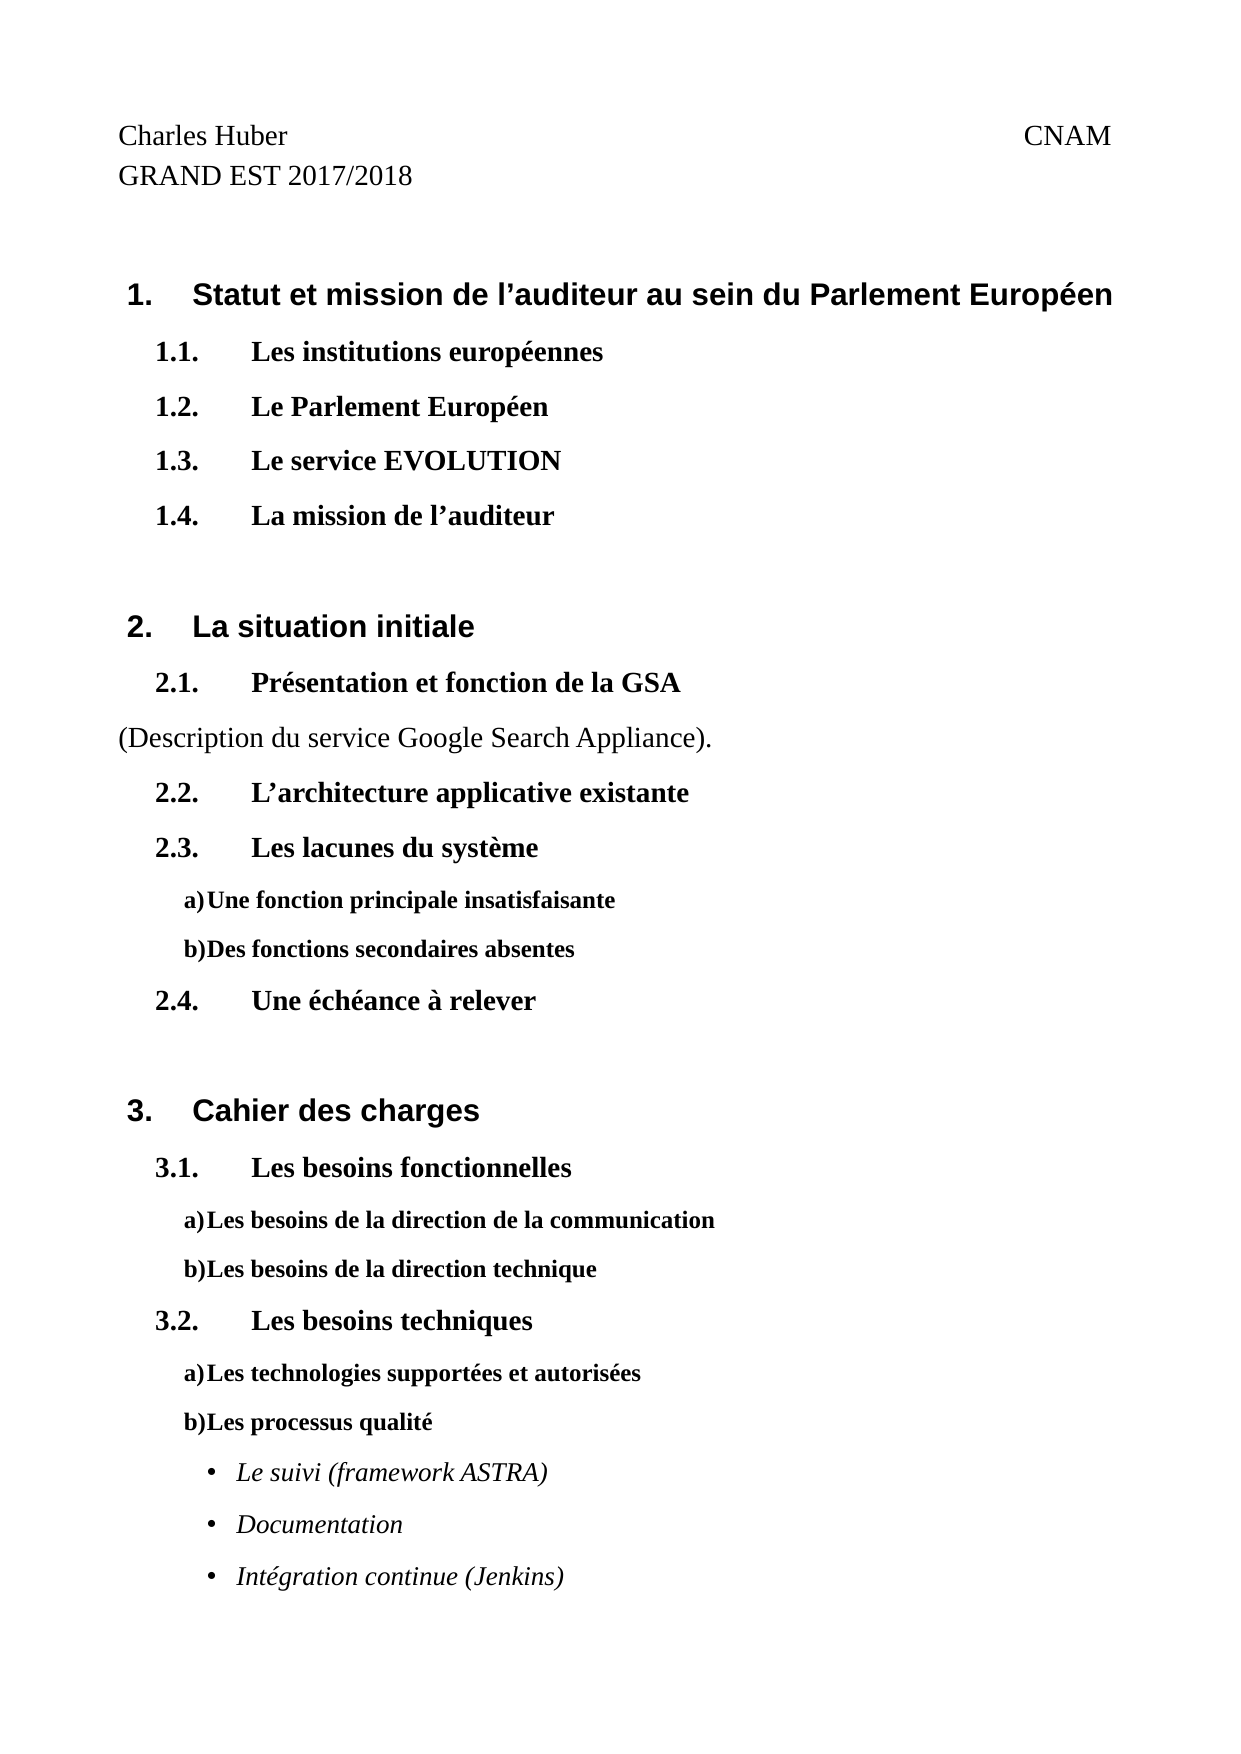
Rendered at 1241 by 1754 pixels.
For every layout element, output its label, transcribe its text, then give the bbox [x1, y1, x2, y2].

subtitle Les lacunes du système [148, 830, 1122, 863]
subtitle L’architecture applicative existante [148, 775, 1122, 809]
subtitle Présentation et fonction de la GSA [148, 666, 1122, 699]
subtitle La situation initiale [118, 608, 1122, 644]
subtitle Une fonction principale insatisfaisante [177, 885, 1122, 913]
subtitle Le suivi (framework ASTRA) [207, 1456, 1122, 1487]
subtitle Le Parlement Européen [148, 389, 1122, 422]
subtitle La mission de l’auditeur [148, 498, 1122, 532]
subtitle Le service EVOLUTION [148, 443, 1122, 477]
subtitle Les besoins techniques [148, 1303, 1122, 1337]
subtitle Les processus qualité [177, 1407, 1122, 1436]
subtitle Des fonctions secondaires absentes [177, 934, 1122, 962]
text (Description du service Google Search Appliance). [118, 720, 1122, 754]
subtitle Statut et mission de l’auditeur au sein du Parlement Européen [118, 276, 1122, 312]
subtitle Documentation [207, 1508, 1122, 1539]
subtitle Les besoins de la direction de la communication [177, 1205, 1122, 1234]
subtitle Les technologies supportées et autorisées [177, 1358, 1122, 1387]
subtitle Les institutions européennes [148, 334, 1122, 367]
subtitle Cahier des charges [118, 1092, 1122, 1128]
subtitle Les besoins fonctionnelles [148, 1150, 1122, 1184]
subtitle Une échéance à relever [148, 983, 1122, 1016]
subtitle Intégration continue (Jenkins) [207, 1560, 1122, 1591]
subtitle Les besoins de la direction technique [177, 1254, 1122, 1283]
